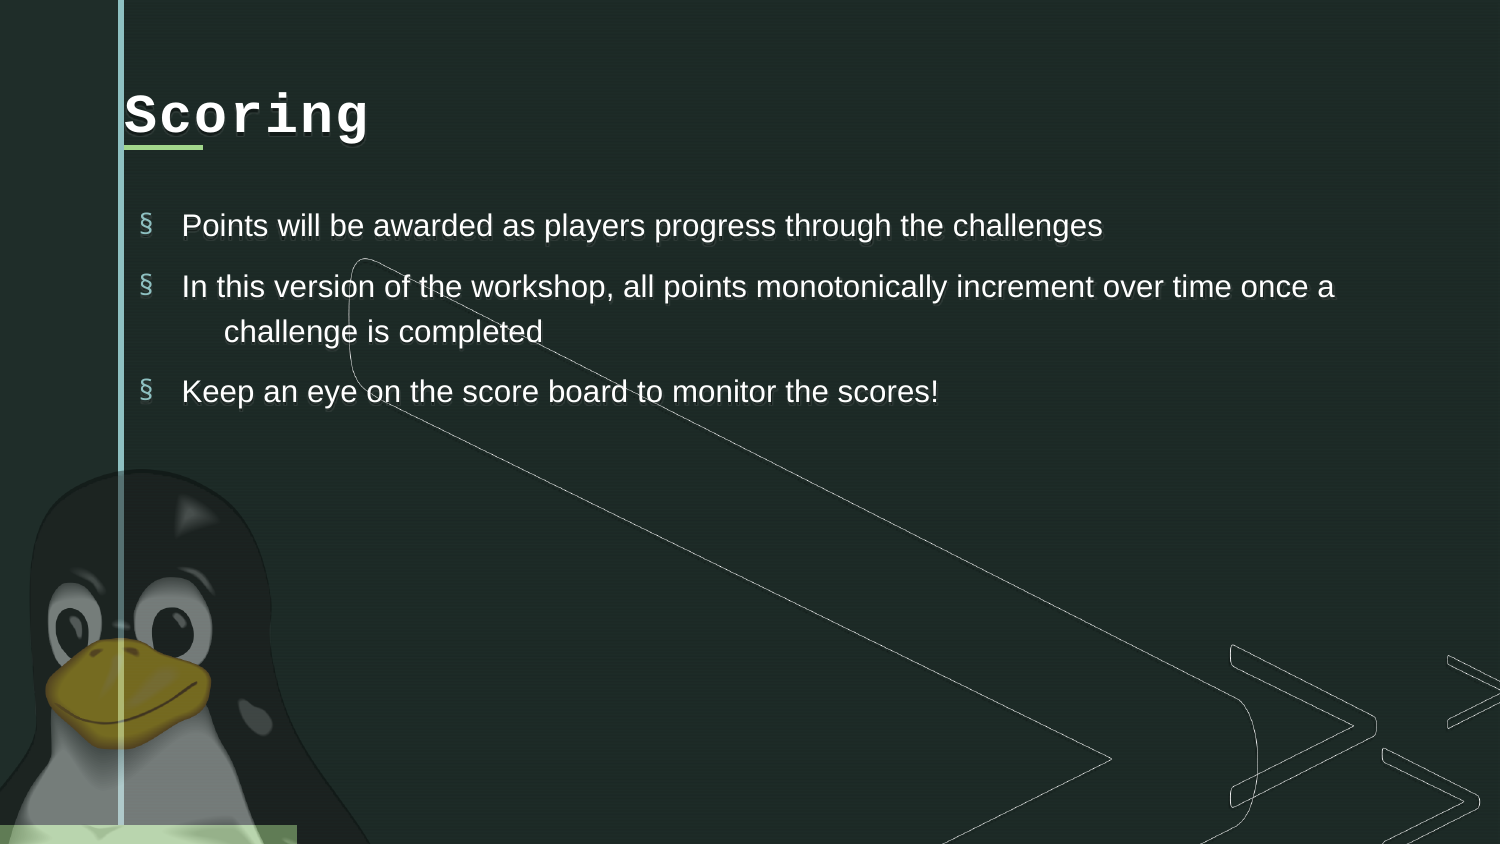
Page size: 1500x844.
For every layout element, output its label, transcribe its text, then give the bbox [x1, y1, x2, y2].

list Points will be awarded as players progress through the challenges In this version of the workshop, all points monotonically increment over time once a challenge is completed Keep an eye on the score board to monitor the scores! [124, 190, 1468, 739]
list Scoring [124, 64, 1466, 145]
